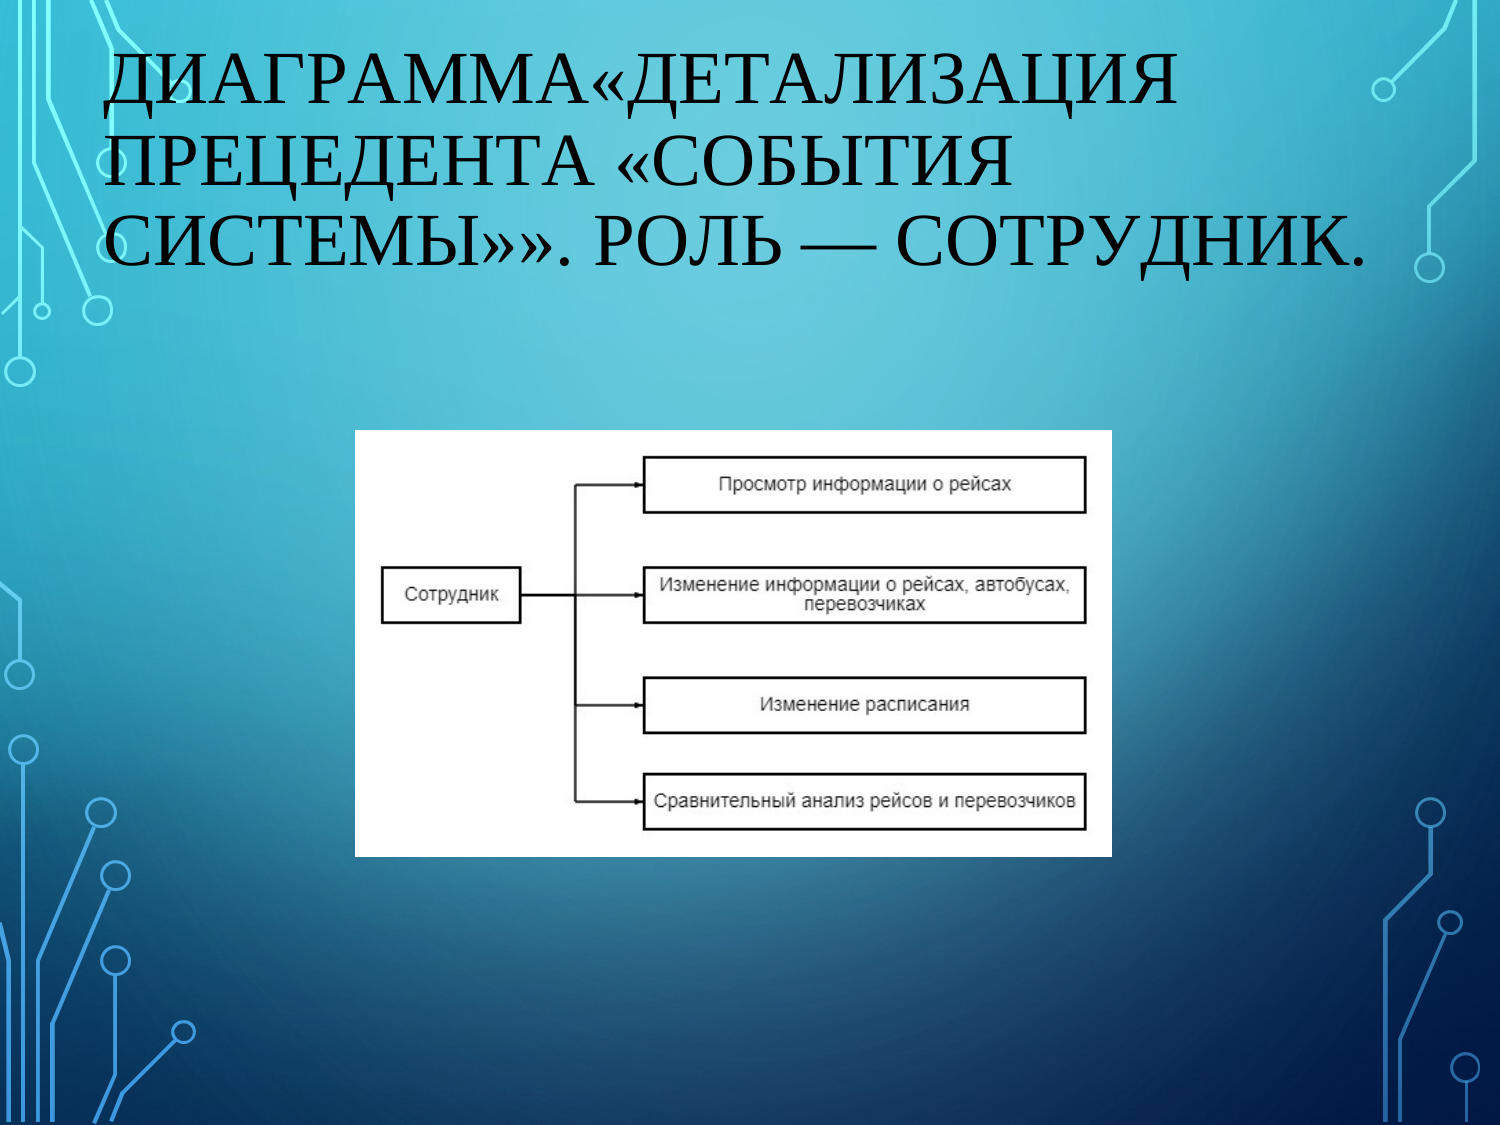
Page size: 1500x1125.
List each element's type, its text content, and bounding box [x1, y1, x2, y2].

text_box ДИАГРАММА«ДЕТАЛИЗАЦИЯ ПРЕЦЕДЕНТА «СОБЫТИЯ СИСТЕМЫ»». РОЛЬ — СОТРУДНИК. [88, 26, 1447, 296]
picture [0, 0, 1500, 1125]
